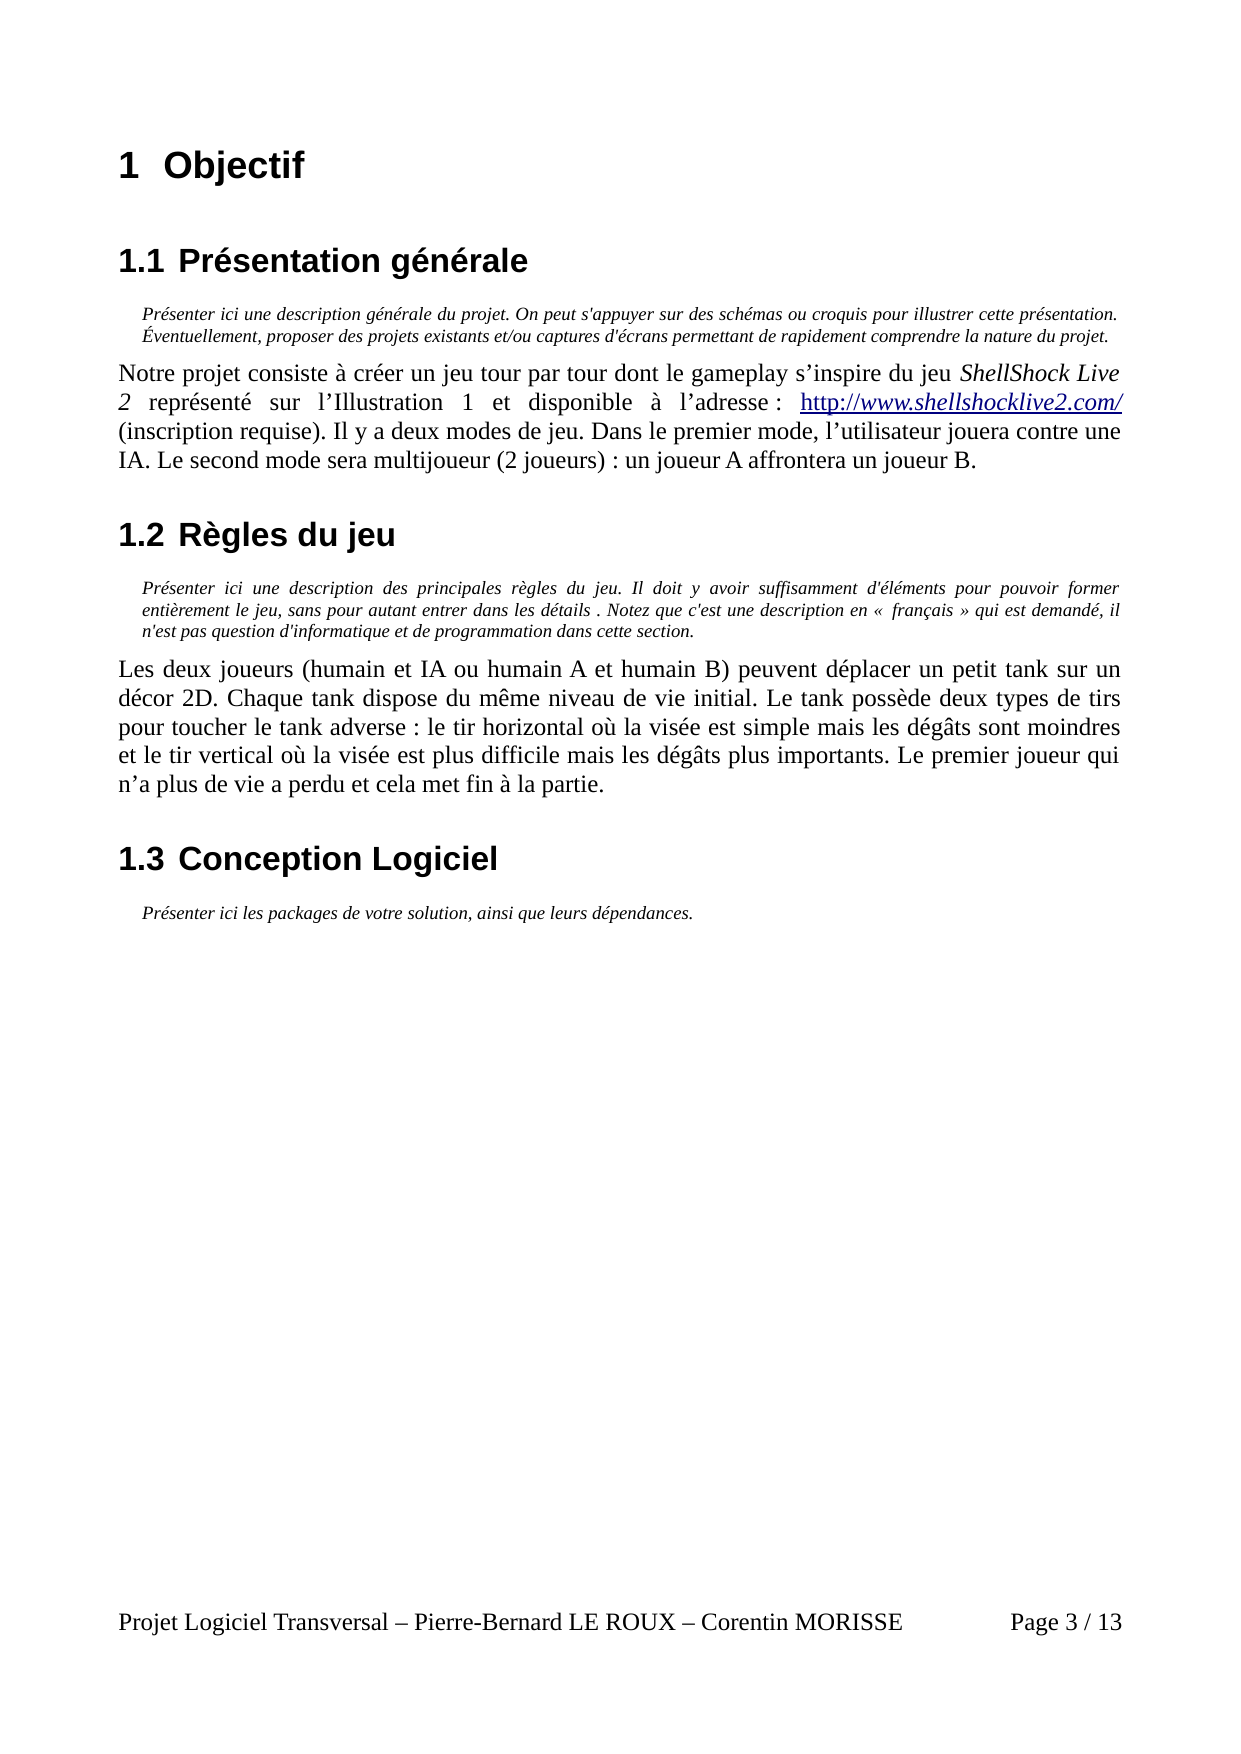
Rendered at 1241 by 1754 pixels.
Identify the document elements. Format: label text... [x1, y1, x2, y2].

text Présenter ici une description générale du projet. On peut s'appuyer sur des schémas ou croquis pour illustrer cette présentation. Éventuellement, proposer des projets existants et/ou captures d'écrans permettant de rapidement comprendre la nature du projet. [142, 303, 1122, 346]
text Présenter ici les packages de votre solution, ainsi que leurs dépendances. [142, 902, 1122, 923]
subtitle Présentation générale [118, 241, 1122, 279]
text Notre projet consiste à créer un jeu tour par tour dont le gameplay s’inspire du jeu ShellShock Live 2 représenté sur l’Illustration 1 et disponible à l’adresse : http://www.shellshocklive2.com/ (inscription requise). Il y a deux modes de jeu. Dans le premier mode, l’utilisateur jouera contre une IA. Le second mode sera multijoueur (2 joueurs) : un joueur A affrontera un joueur B. [118, 358, 1122, 473]
text Présenter ici une description des principales règles du jeu. Il doit y avoir suffisamment d'éléments pour pouvoir former entièrement le jeu, sans pour autant entrer dans les détails . Notez que c'est une description en « français » qui est demandé, il n'est pas question d'informatique et de programmation dans cette section. [142, 577, 1122, 642]
subtitle Conception Logiciel [118, 839, 1122, 878]
subtitle Objectif [118, 143, 1122, 187]
text Les deux joueurs (humain et IA ou humain A et humain B) peuvent déplacer un petit tank sur un décor 2D. Chaque tank dispose du même niveau de vie initial. Le tank possède deux types de tirs pour toucher le tank adverse : le tir horizontal où la visée est simple mais les dégâts sont moindres et le tir vertical où la visée est plus difficile mais les dégâts plus importants. Le premier joueur qui n’a plus de vie a perdu et cela met fin à la partie. [118, 654, 1122, 798]
subtitle Règles du jeu [118, 515, 1122, 553]
